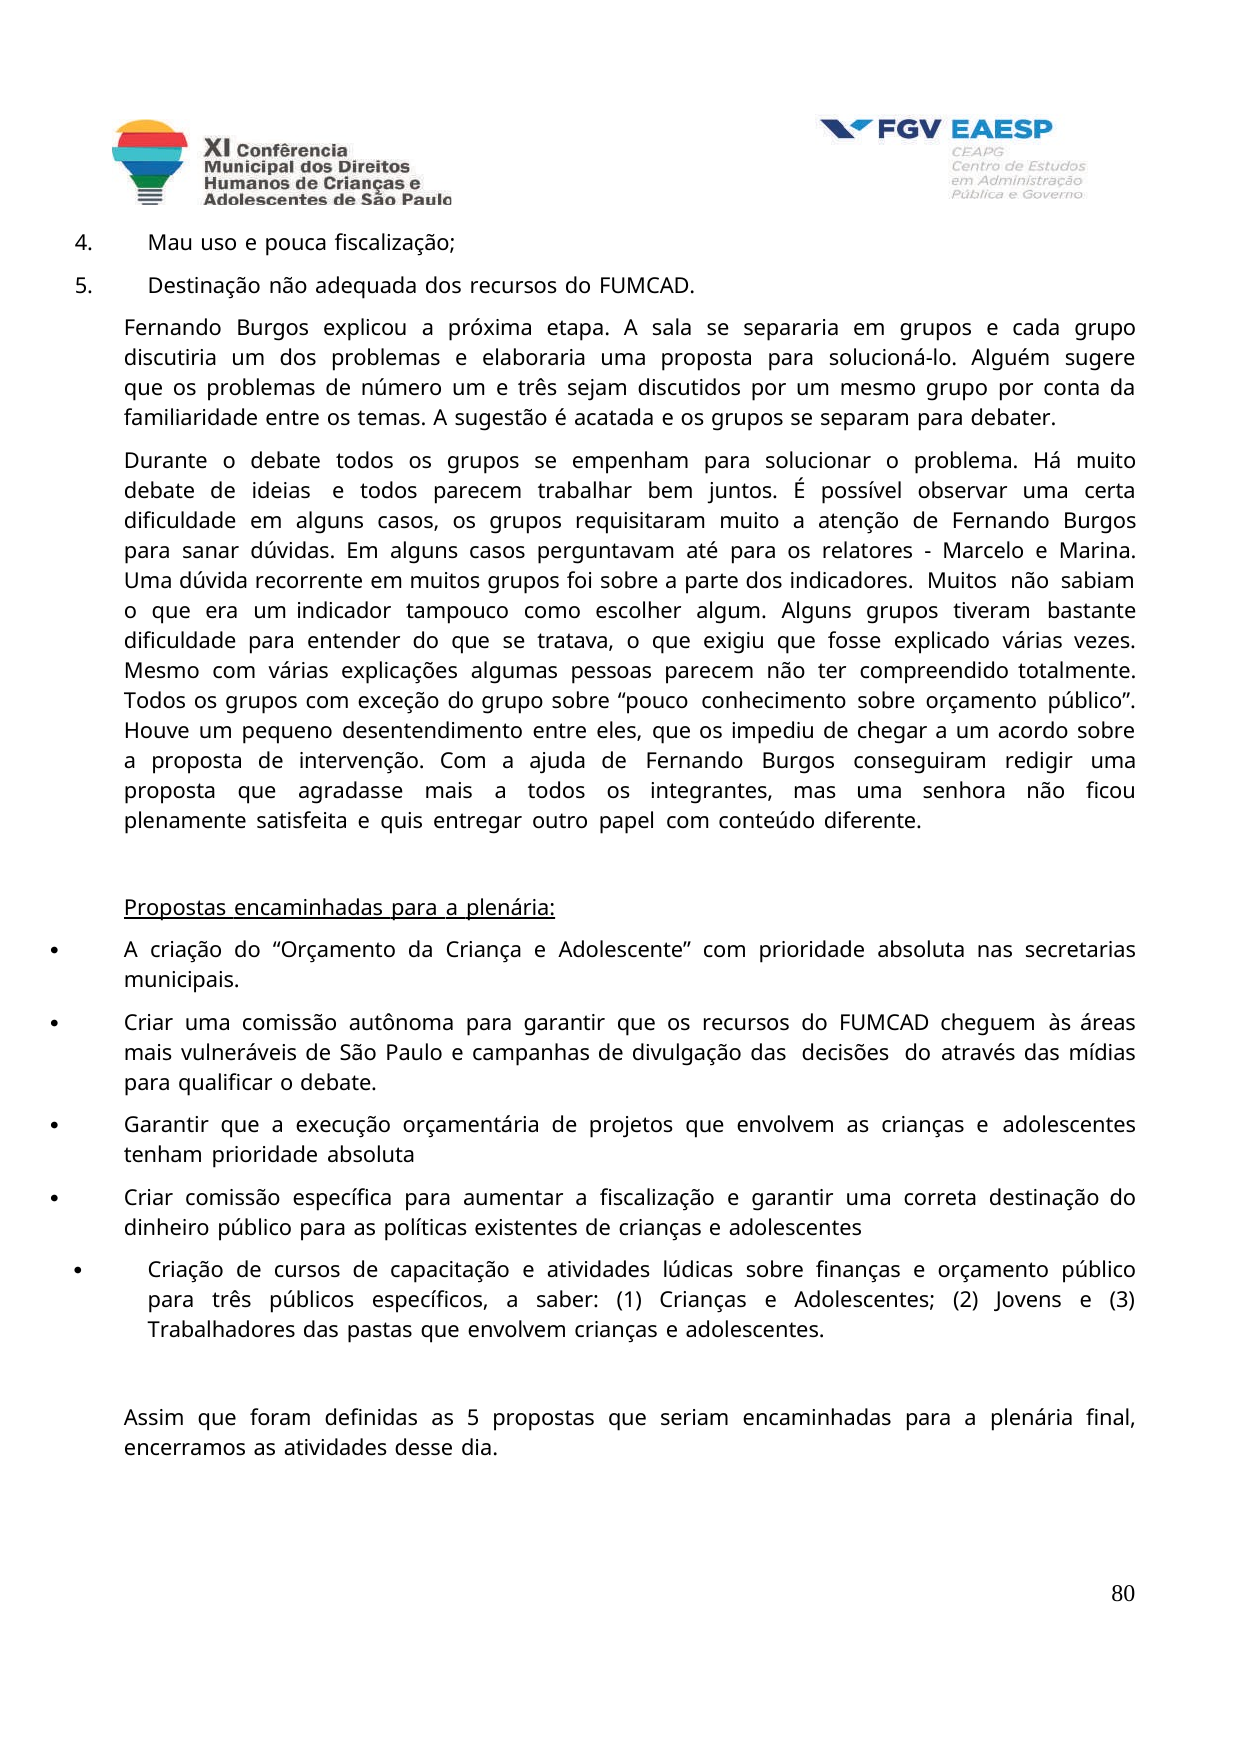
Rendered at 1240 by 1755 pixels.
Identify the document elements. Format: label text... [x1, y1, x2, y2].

text Assim que foram definidas as 5 propostas que seriam encaminhadas para a plenária final, encerramos as atividades desse dia. [124, 1402, 1136, 1462]
list A criação do “Orçamento da Criança e Adolescente” com prioridade absoluta nas secretarias municipais. [100, 934, 1136, 994]
list Mau uso e pouca fiscalização; [124, 227, 1158, 257]
text Propostas encaminhadas para a plenária: [124, 892, 1158, 922]
list Destinação não adequada dos recursos do FUMCAD. [124, 270, 1158, 300]
text Durante o debate todos os grupos se empenham para solucionar o problema. Há muito debate de ideias e todos parecem trabalhar bem juntos. É possível observar uma certa dificuldade em alguns casos, os grupos requisitaram muito a atenção de Fernando Burgos para sanar dúvidas. Em alguns casos perguntavam até para os relatores - Marcelo e Marina. Uma dúvida recorrente em muitos grupos foi sobre a parte dos indicadores. Muitos não sabiam o que era um indicador tampouco como escolher algum. Alguns grupos tiveram bastante dificuldade para entender do que se tratava, o que exigiu que fosse explicado várias vezes. Mesmo com várias explicações algumas pessoas parecem não ter compreendido totalmente. Todos os grupos com exceção do grupo sobre “pouco conhecimento sobre orçamento público”. Houve um pequeno desentendimento entre eles, que os impediu de chegar a um acordo sobre a proposta de intervenção. Com a ajuda de Fernando Burgos conseguiram redigir uma proposta que agradasse mais a todos os integrantes, mas uma senhora não ficou plenamente satisfeita e quis entregar outro papel com conteúdo diferente. [124, 444, 1136, 834]
list Criar uma comissão autônoma para garantir que os recursos do FUMCAD cheguem às áreas mais vulneráveis de São Paulo e campanhas de divulgação das decisões do através das mídias para qualificar o debate. [100, 1007, 1136, 1096]
list Garantir que a execução orçamentária de projetos que envolvem as crianças e adolescentes tenham prioridade absoluta [100, 1109, 1136, 1169]
list Criar comissão específica para aumentar a fiscalização e garantir uma correta destinação do dinheiro público para as políticas existentes de crianças e adolescentes [100, 1182, 1136, 1241]
list Criação de cursos de capacitação e atividades lúdicas sobre finanças e orçamento público para três públicos específicos, a saber: (1) Crianças e Adolescentes; (2) Jovens e (3) Trabalhadores das pastas que envolvem crianças e adolescentes. [124, 1253, 1136, 1344]
text Fernando Burgos explicou a próxima etapa. A sala se separaria em grupos e cada grupo discutiria um dos problemas e elaboraria uma proposta para solucioná-lo. Alguém sugere que os problemas de número um e três sejam discutidos por um mesmo grupo por conta da familiaridade entre os temas. A sugestão é acatada e os grupos se separam para debater. [124, 312, 1136, 432]
